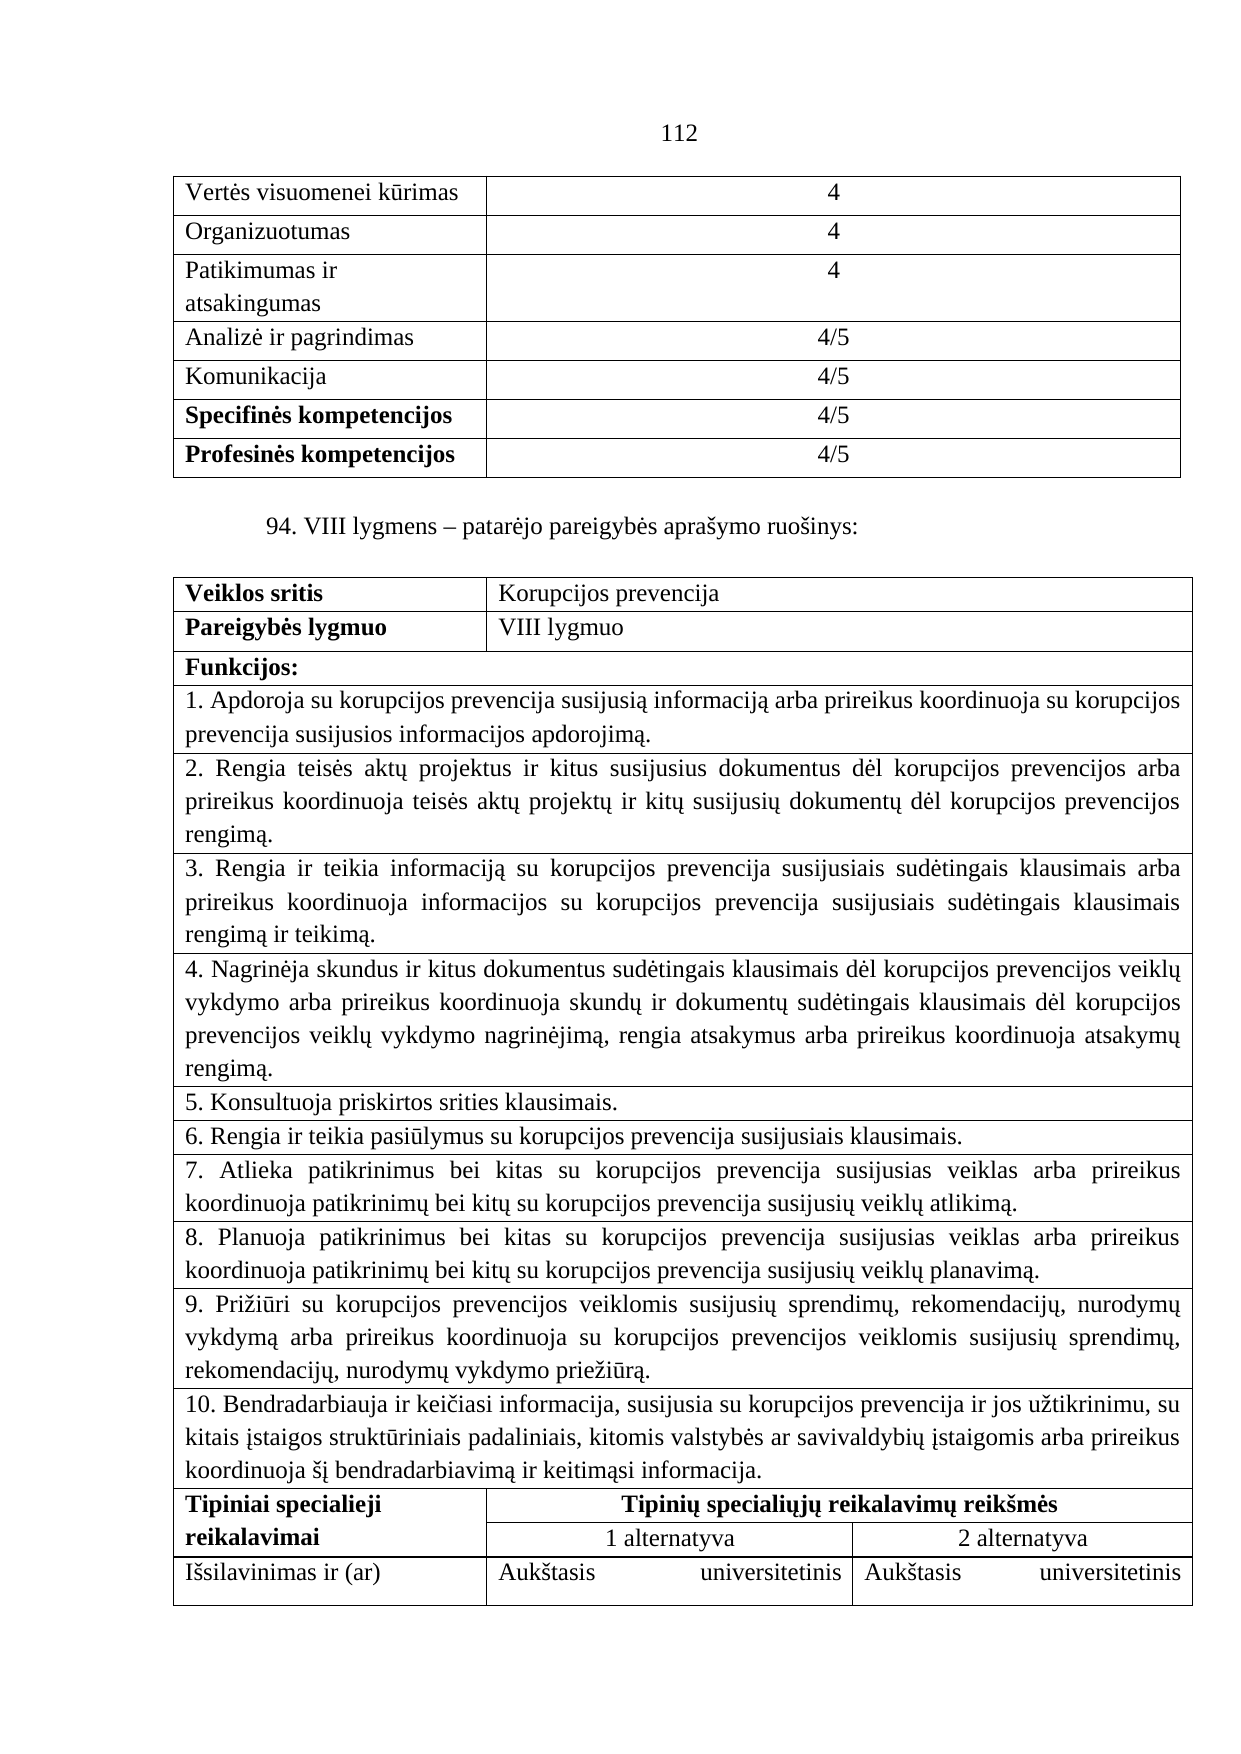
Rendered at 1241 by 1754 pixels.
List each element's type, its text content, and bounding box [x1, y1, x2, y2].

table_cell 2 alternatyva [853, 1523, 1192, 1556]
table_cell Patikimumas ir atsakingumas [174, 255, 486, 321]
table_cell VIII lygmuo [487, 612, 1192, 651]
table_cell 4/5 [487, 361, 1180, 399]
table_header Korupcijos prevencija [487, 578, 1192, 611]
table_cell 4 [487, 216, 1180, 254]
table_cell Tipinių specialiųjų reikalavimų reikšmės [487, 1489, 1192, 1522]
table_cell 4 [487, 177, 1180, 215]
table_cell 5. Konsultuoja priskirtos srities klausimais. [174, 1087, 1192, 1120]
table_cell 6. Rengia ir teikia pasiūlymus su korupcijos prevencija susijusiais klausimais. [174, 1121, 1192, 1154]
table_cell Specifinės kompetencijos [174, 400, 486, 438]
table_cell 2. Rengia teisės aktų projektus ir kitus susijusius dokumentus dėl korupcijos prevencijos arba prireikus koordinuoja teisės aktų projektų ir kitų susijusių dokumentų dėl korupcijos prevencijos rengimą. [174, 754, 1192, 852]
table_cell 1. Apdoroja su korupcijos prevencija susijusią informaciją arba prireikus koordinuoja su korupcijos prevencija susijusios informacijos apdorojimą. [174, 686, 1192, 752]
table_header Veiklos sritis [174, 578, 486, 611]
table_cell Aukštasis universitetinis [853, 1558, 1192, 1605]
table_cell 4/5 [487, 439, 1180, 477]
table_cell 4/5 [487, 322, 1180, 360]
table_cell Išsilavinimas ir (ar) [174, 1558, 486, 1605]
table_cell Tipiniai specialieji reikalavimai [174, 1489, 486, 1556]
table_cell 4 [487, 255, 1180, 321]
table_cell Vertės visuomenei kūrimas [174, 177, 486, 215]
table_cell 9. Prižiūri su korupcijos prevencijos veiklomis susijusių sprendimų, rekomendacijų, nurodymų vykdymą arba prireikus koordinuoja su korupcijos prevencijos veiklomis susijusių sprendimų, rekomendacijų, nurodymų vykdymo priežiūrą. [174, 1289, 1192, 1388]
table_cell 8. Planuoja patikrinimus bei kitas su korupcijos prevencija susijusias veiklas arba prireikus koordinuoja patikrinimų bei kitų su korupcijos prevencija susijusių veiklų planavimą. [174, 1222, 1192, 1288]
table_cell 4/5 [487, 400, 1180, 438]
table_cell 1 alternatyva [487, 1523, 852, 1556]
table_cell Pareigybės lygmuo [174, 612, 486, 651]
table_cell Funkcijos: [174, 652, 1192, 684]
table_cell Komunikacija [174, 361, 486, 399]
table_cell 7. Atlieka patikrinimus bei kitas su korupcijos prevencija susijusias veiklas arba prireikus koordinuoja patikrinimų bei kitų su korupcijos prevencija susijusių veiklų atlikimą. [174, 1155, 1192, 1221]
text 94. VIII lygmens – patarėjo pareigybės aprašymo ruošinys: [177, 511, 1181, 540]
table_cell 10. Bendradarbiauja ir keičiasi informacija, susijusia su korupcijos prevencija ir jos užtikrinimu, su kitais įstaigos struktūriniais padaliniais, kitomis valstybės ar savivaldybių įstaigomis arba prireikus koordinuoja šį bendradarbiavimą ir keitimąsi informacija. [174, 1389, 1192, 1488]
table_cell Profesinės kompetencijos [174, 439, 486, 477]
table_cell Analizė ir pagrindimas [174, 322, 486, 360]
table_cell Aukštasis universitetinis [487, 1558, 852, 1605]
table_cell Organizuotumas [174, 216, 486, 254]
table_cell 3. Rengia ir teikia informaciją su korupcijos prevencija susijusiais sudėtingais klausimais arba prireikus koordinuoja informacijos su korupcijos prevencija susijusiais sudėtingais klausimais rengimą ir teikimą. [174, 854, 1192, 953]
table_cell 4. Nagrinėja skundus ir kitus dokumentus sudėtingais klausimais dėl korupcijos prevencijos veiklų vykdymo arba prireikus koordinuoja skundų ir dokumentų sudėtingais klausimais dėl korupcijos prevencijos veiklų vykdymo nagrinėjimą, rengia atsakymus arba prireikus koordinuoja atsakymų rengimą. [174, 954, 1192, 1086]
